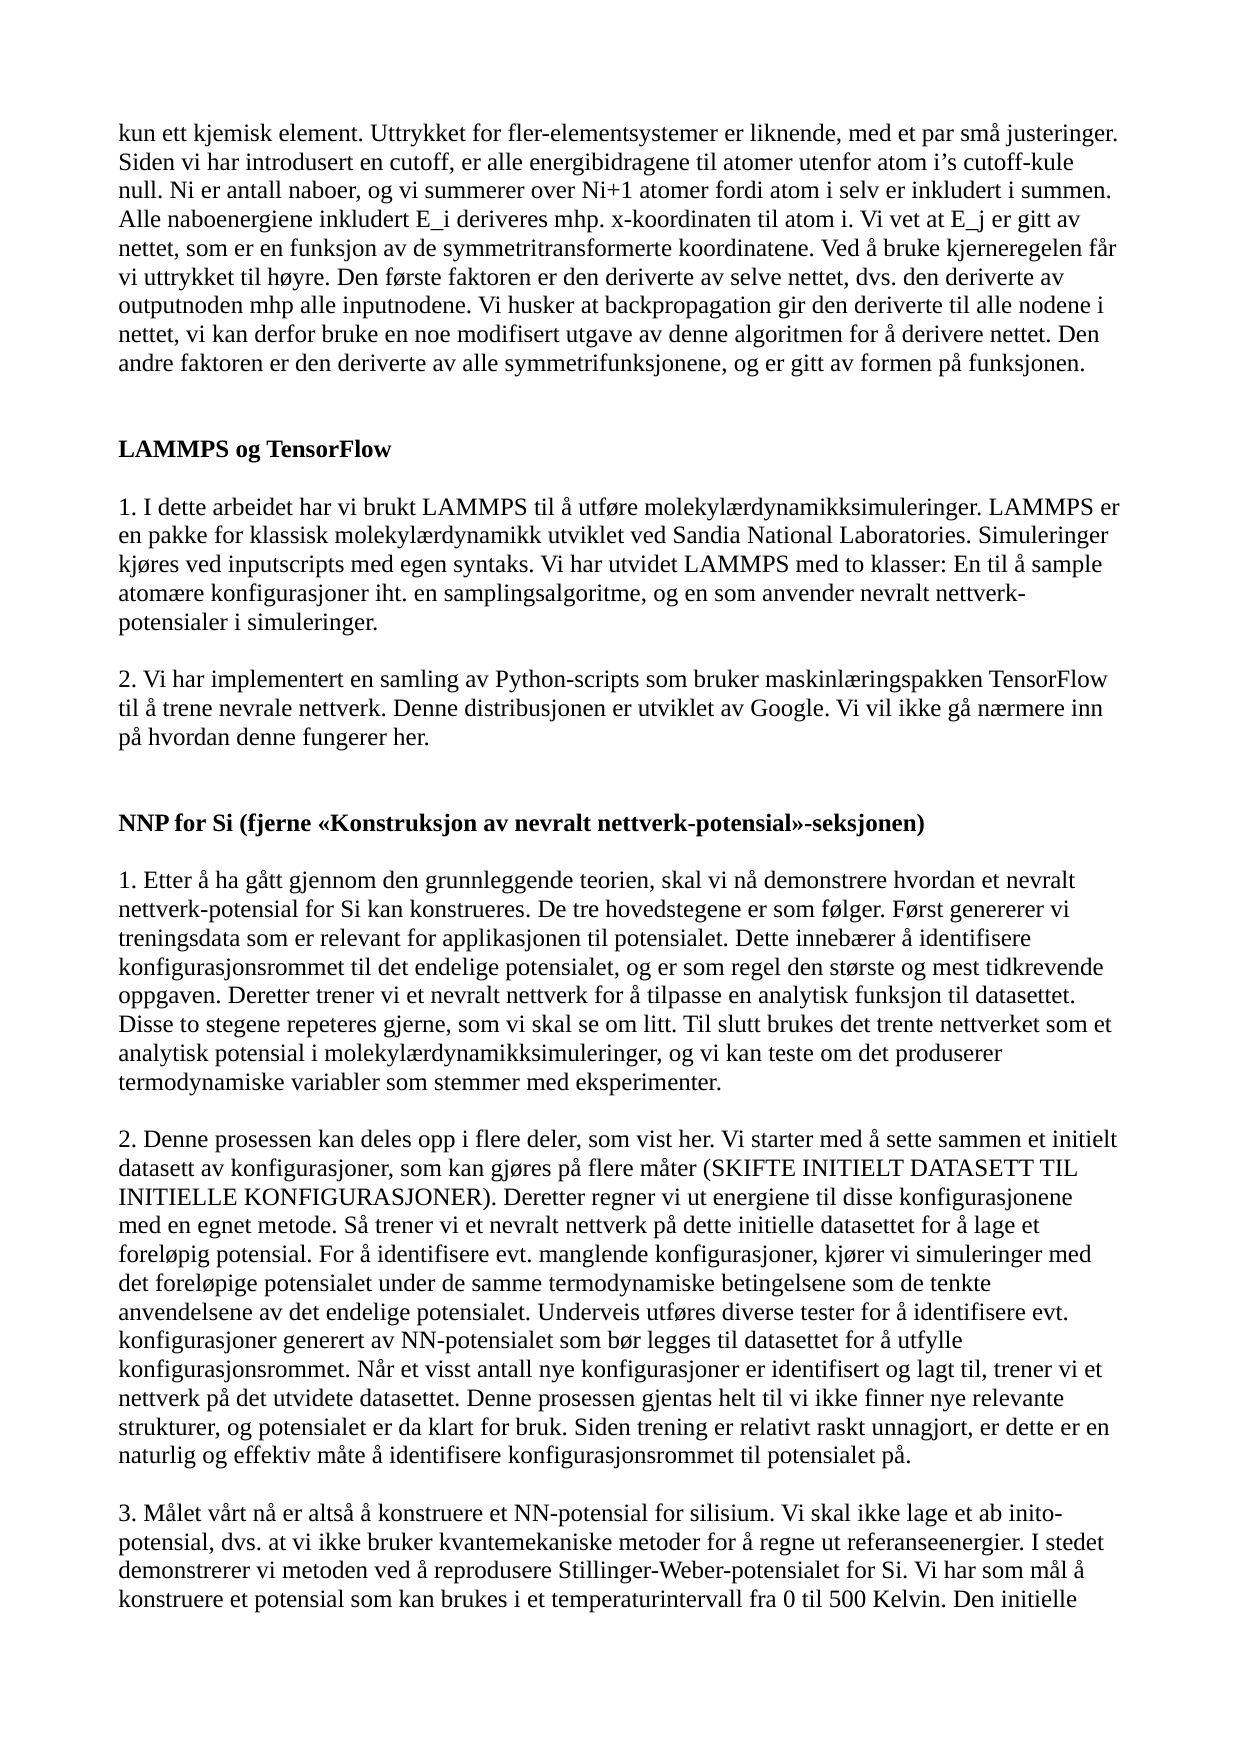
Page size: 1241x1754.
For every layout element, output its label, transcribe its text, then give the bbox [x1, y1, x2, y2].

text LAMMPS og TensorFlow [118, 434, 1122, 463]
text 2. Vi har implementert en samling av Python-scripts som bruker maskinlæringspakken TensorFlow til å trene nevrale nettverk. Denne distribusjonen er utviklet av Google. Vi vil ikke gå nærmere inn på hvordan denne fungerer her. [118, 664, 1122, 751]
text 2. Denne prosessen kan deles opp i flere deler, som vist her. Vi starter med å sette sammen et initielt datasett av konfigurasjoner, som kan gjøres på flere måter (SKIFTE INITIELT DATASETT TIL INITIELLE KONFIGURASJONER). Deretter regner vi ut energiene til disse konfigurasjonene med en egnet metode. Så trener vi et nevralt nettverk på dette initielle datasettet for å lage et foreløpig potensial. For å identifisere evt. manglende konfigurasjoner, kjører vi simuleringer med det foreløpige potensialet under de samme termodynamiske betingelsene som de tenkte anvendelsene av det endelige potensialet. Underveis utføres diverse tester for å identifisere evt. konfigurasjoner generert av NN-potensialet som bør legges til datasettet for å utfylle konfigurasjonsrommet. Når et visst antall nye konfigurasjoner er identifisert og lagt til, trener vi et nettverk på det utvidete datasettet. Denne prosessen gjentas helt til vi ikke finner nye relevante strukturer, og potensialet er da klart for bruk. Siden trening er relativt raskt unnagjort, er dette er en naturlig og effektiv måte å identifisere konfigurasjonsrommet til potensialet på. [118, 1124, 1122, 1469]
text Alle naboenergiene inkludert E_i deriveres mhp. x-koordinaten til atom i. Vi vet at E_j er gitt av nettet, som er en funksjon av de symmetritransformerte koordinatene. Ved å bruke kjerneregelen får vi uttrykket til høyre. Den første faktoren er den deriverte av selve nettet, dvs. den deriverte av outputnoden mhp alle inputnodene. Vi husker at backpropagation gir den deriverte til alle nodene i nettet, vi kan derfor bruke en noe modifisert utgave av denne algoritmen for å derivere nettet. Den andre faktoren er den deriverte av alle symmetrifunksjonene, og er gitt av formen på funksjonen. [118, 204, 1122, 377]
text NNP for Si (fjerne «Konstruksjon av nevralt nettverk-potensial»-seksjonen) [118, 808, 1122, 837]
text 1. Etter å ha gått gjennom den grunnleggende teorien, skal vi nå demonstrere hvordan et nevralt nettverk-potensial for Si kan konstrueres. De tre hovedstegene er som følger. Først genererer vi treningsdata som er relevant for applikasjonen til potensialet. Dette innebærer å identifisere konfigurasjonsrommet til det endelige potensialet, og er som regel den største og mest tidkrevende oppgaven. Deretter trener vi et nevralt nettverk for å tilpasse en analytisk funksjon til datasettet. Disse to stegene repeteres gjerne, som vi skal se om litt. Til slutt brukes det trente nettverket som et analytisk potensial i molekylærdynamikksimuleringer, og vi kan teste om det produserer termodynamiske variabler som stemmer med eksperimenter. [118, 866, 1122, 1096]
text 1. I dette arbeidet har vi brukt LAMMPS til å utføre molekylærdynamikksimuleringer. LAMMPS er en pakke for klassisk molekylærdynamikk utviklet ved Sandia National Laboratories. Simuleringer kjøres ved inputscripts med egen syntaks. Vi har utvidet LAMMPS med to klasser: En til å sample atomære konfigurasjoner iht. en samplingsalgoritme, og en som anvender nevralt nettverk-potensialer i simuleringer. [118, 492, 1122, 636]
text kun ett kjemisk element. Uttrykket for fler-elementsystemer er liknende, med et par små justeringer. Siden vi har introdusert en cutoff, er alle energibidragene til atomer utenfor atom i’s cutoff-kule null. Ni er antall naboer, og vi summerer over Ni+1 atomer fordi atom i selv er inkludert i summen. [118, 118, 1122, 204]
text 3. Målet vårt nå er altså å konstruere et NN-potensial for silisium. Vi skal ikke lage et ab inito-potensial, dvs. at vi ikke bruker kvantemekaniske metoder for å regne ut referanseenergier. I stedet demonstrerer vi metoden ved å reprodusere Stillinger-Weber-potensialet for Si. Vi har som mål å konstruere et potensial som kan brukes i et temperaturintervall fra 0 til 500 Kelvin. Den initielle [118, 1498, 1122, 1613]
